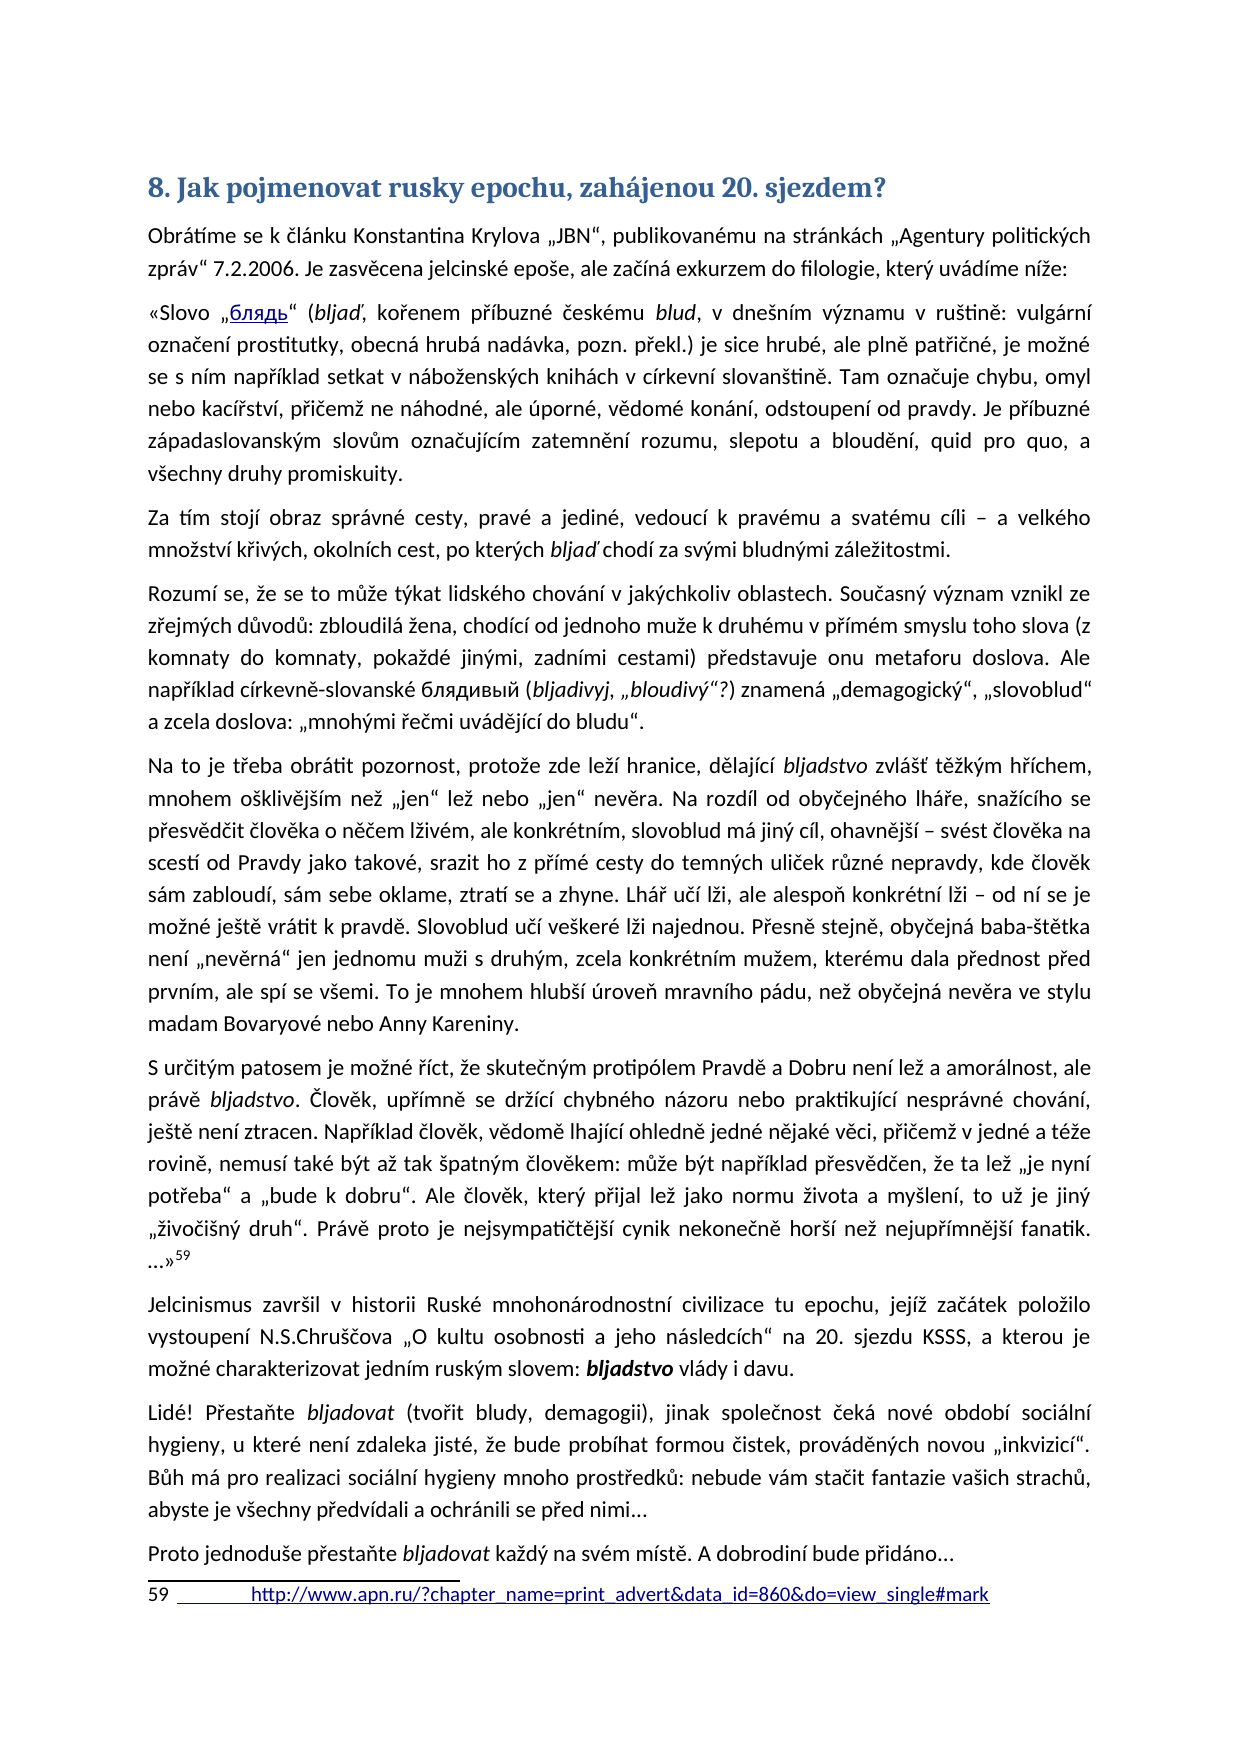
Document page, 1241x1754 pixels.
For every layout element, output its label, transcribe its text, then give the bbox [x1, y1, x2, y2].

text Jelcinismus završil v historii Ruské mnohonárodnostní civilizace tu epochu, jejíž začátek položilo vystoupení N.S.Chruščova „O kultu osobnosti a jeho následcích“ na 20. sjezdu KSSS, a kterou je možné charakterizovat jedním ruským slovem: bljadstvo vlády i davu. [148, 1290, 1093, 1382]
text Obrátíme se k článku Konstantina Krylova „JBN“, publikovanému na stránkách „Agentury politických zpráv“ 7.2.2006. Je zasvěcena jelcinské epoše, ale začíná exkurzem do filologie, který uvádíme níže: [148, 222, 1093, 282]
text http://www.apn.ru/?chapter_name=print_advert&data_id=860&do=view_single#mark [148, 1581, 1093, 1606]
text Proto jednoduše přestaňte bljadovat každý na svém místě. A dobrodiní bude přidáno... [148, 1539, 1093, 1567]
text Rozumí se, že se to může týkat lidského chování v jakýchkoliv oblastech. Současný význam vznikl ze zřejmých důvodů: zbloudilá žena, chodící od jednoho muže k druhému v přímém smyslu toho slova (z komnaty do komnaty, pokaždé jinými, zadními cestami) představuje onu metaforu doslova. Ale například církevně-slovanské блядивый (bljadivyj, „bloudivý“?) znamená „demagogický“, „slovoblud“ a zcela doslova: „mnohými řečmi uvádějící do bludu“. [148, 579, 1093, 736]
text «Slovo „блядь“ (bljaď, kořenem příbuzné českému blud, v dnešním významu v ruštině: vulgární označení prostitutky, obecná hrubá nadávka, pozn. překl.) je sice hrubé, ale plně patřičné, je možné se s ním například setkat v náboženských knihách v církevní slovanštině. Tam označuje chybu, omyl nebo kacířství, přičemž ne náhodné, ale úporné, vědomé konání, odstoupení od pravdy. Je příbuzné západaslovanským slovům označujícím zatemnění rozumu, slepotu a bloudění, quid pro quo, a všechny druhy promiskuity. [148, 298, 1093, 487]
text Za tím stojí obraz správné cesty, pravé a jediné, vedoucí k pravému a svatému cíli – a velkého množství křivých, okolních cest, po kterých bljaď chodí za svými bludnými záležitostmi. [148, 503, 1093, 563]
text S určitým patosem je možné říct, že skutečným protipólem Pravdě a Dobru není lež a amorálnost, ale právě bljadstvo. Člověk, upřímně se držící chybného názoru nebo praktikující nesprávné chování, ještě není ztracen. Například člověk, vědomě lhající ohledně jedné nějaké věci, přičemž v jedné a téže rovině, nemusí také být až tak špatným člověkem: může být například přesvědčen, že ta lež „je nyní potřeba“ a „bude k dobru“. Ale člověk, který přijal lež jako normu života a myšlení, to už je jiný „živočišný druh“. Právě proto je nejsympatičtější cynik nekonečně horší než nejupřímnější fanatik. …» [148, 1053, 1093, 1274]
text Na to je třeba obrátit pozornost, protože zde leží hranice, dělající bljadstvo zvlášť těžkým hříchem, mnohem ošklivějším než „jen“ lež nebo „jen“ nevěra. Na rozdíl od obyčejného lháře, snažícího se přesvědčit člověka o něčem lživém, ale konkrétním, slovoblud má jiný cíl, ohavnější – svést člověka na scestí od Pravdy jako takové, srazit ho z přímé cesty do temných uliček různé nepravdy, kde člověk sám zabloudí, sám sebe oklame, ztratí se a zhyne. Lhář učí lži, ale alespoň konkrétní lži – od ní se je možné ještě vrátit k pravdě. Slovoblud učí veškeré lži najednou. Přesně stejně, obyčejná baba-štětka není „nevěrná“ jen jednomu muži s druhým, zcela konkrétním mužem, kterému dala přednost před prvním, ale spí se všemi. To je mnohem hlubší úroveň mravního pádu, než obyčejná nevěra ve stylu madam Bovaryové nebo Anny Kareniny. [148, 751, 1093, 1037]
text Lidé! Přestaňte bljadovat (tvořit bludy, demagogii), jinak společnost čeká nové období sociální hygieny, u které není zdaleka jisté, že bude probíhat formou čistek, prováděných novou „inkvizicí“. Bůh má pro realizaci sociální hygieny mnoho prostředků: nebude vám stačit fantazie vašich strachů, abyste je všechny předvídali a ochránili se před nimi... [148, 1398, 1093, 1523]
subtitle 8. Jak pojmenovat rusky epochu, zahájenou 20. sjezdem? [148, 171, 1093, 205]
